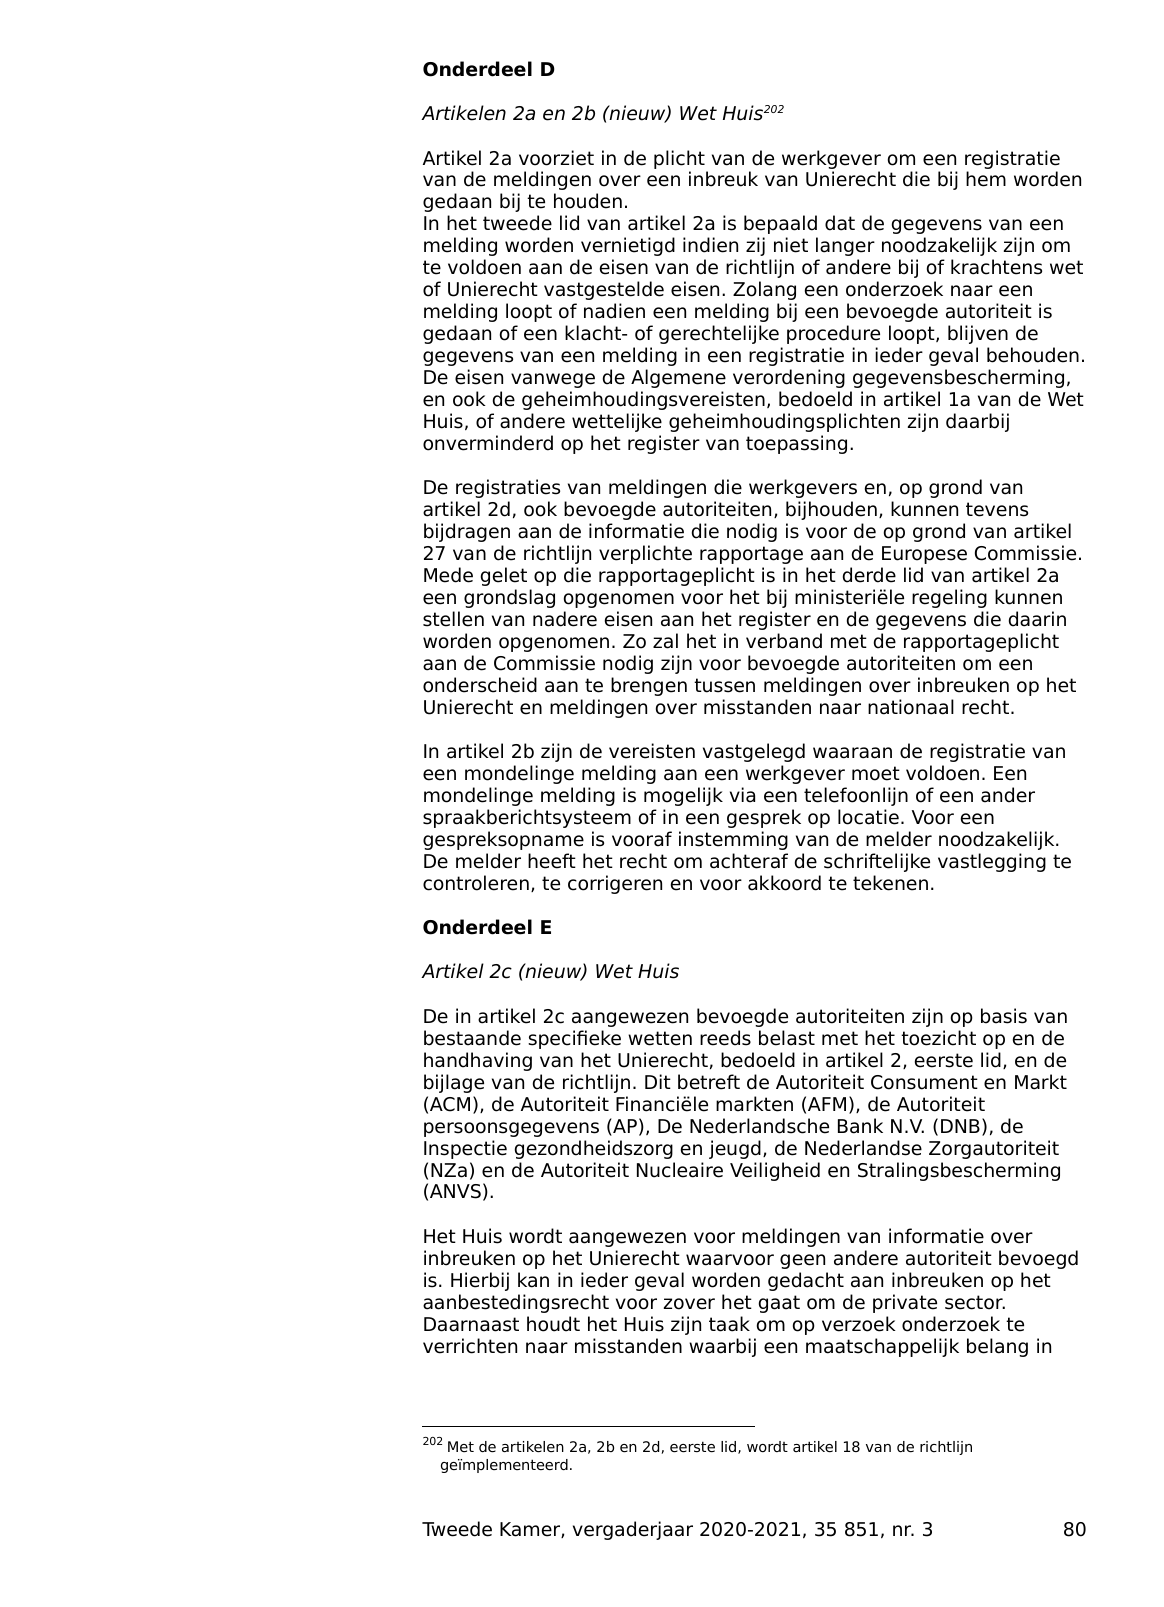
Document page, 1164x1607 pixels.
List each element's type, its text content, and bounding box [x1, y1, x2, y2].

text In het tweede lid van artikel 2a is bepaald dat de gegevens van een melding worden vernietigd indien zij niet langer noodzakelijk zijn om te voldoen aan de eisen van de richtlijn of andere bij of krachtens wet of Unierecht vastgestelde eisen. Zolang een onderzoek naar een melding loopt of nadien een melding bij een bevoegde autoriteit is gedaan of een klacht- of gerechtelijke procedure loopt, blijven de gegevens van een melding in een registratie in ieder geval behouden. De eisen vanwege de Algemene verordening gegevensbescherming, en ook de geheimhoudingsvereisten, bedoeld in artikel 1a van de Wet Huis, of andere wettelijke geheimhoudingsplichten zijn daarbij onverminderd op het register van toepassing. [422, 213, 1087, 455]
subtitle Onderdeel D [422, 59, 1087, 81]
subtitle Onderdeel E [422, 917, 1087, 939]
text Met de artikelen 2a, 2b en 2d, eerste lid, wordt artikel 18 van de richtlijn geïmplementeerd. [422, 1435, 1087, 1474]
subtitle Artikelen 2a en 2b (nieuw) Wet Huis [422, 103, 1087, 125]
text De registraties van meldingen die werkgevers en, op grond van artikel 2d, ook bevoegde autoriteiten, bijhouden, kunnen tevens bijdragen aan de informatie die nodig is voor de op grond van artikel 27 van de richtlijn verplichte rapportage aan de Europese Commissie. Mede gelet op die rapportageplicht is in het derde lid van artikel 2a een grondslag opgenomen voor het bij ministeriële regeling kunnen stellen van nadere eisen aan het register en de gegevens die daarin worden opgenomen. Zo zal het in verband met de rapportageplicht aan de Commissie nodig zijn voor bevoegde autoriteiten om een onderscheid aan te brengen tussen meldingen over inbreuken op het Unierecht en meldingen over misstanden naar nationaal recht. [422, 477, 1087, 719]
text In artikel 2b zijn de vereisten vastgelegd waaraan de registratie van een mondelinge melding aan een werkgever moet voldoen. Een mondelinge melding is mogelijk via een telefoonlijn of een ander spraakberichtsysteem of in een gesprek op locatie. Voor een gespreksopname is vooraf instemming van de melder noodzakelijk. [422, 741, 1087, 851]
text De melder heeft het recht om achteraf de schriftelijke vastlegging te controleren, te corrigeren en voor akkoord te tekenen. [422, 851, 1087, 895]
subtitle Artikel 2c (nieuw) Wet Huis [422, 961, 1087, 983]
text Het Huis wordt aangewezen voor meldingen van informatie over inbreuken op het Unierecht waarvoor geen andere autoriteit bevoegd is. Hierbij kan in ieder geval worden gedacht aan inbreuken op het aanbestedingsrecht voor zover het gaat om de private sector. Daarnaast houdt het Huis zijn taak om op verzoek onderzoek te verrichten naar misstanden waarbij een maatschappelijk belang in [422, 1226, 1087, 1357]
text De in artikel 2c aangewezen bevoegde autoriteiten zijn op basis van bestaande specifieke wetten reeds belast met het toezicht op en de handhaving van het Unierecht, bedoeld in artikel 2, eerste lid, en de bijlage van de richtlijn. Dit betreft de Autoriteit Consument en Markt (ACM), de Autoriteit Financiële markten (AFM), de Autoriteit persoonsgegevens (AP), De Nederlandsche Bank N.V. (DNB), de Inspectie gezondheidszorg en jeugd, de Nederlandse Zorgautoriteit (NZa) en de Autoriteit Nucleaire Veiligheid en Stralingsbescherming (ANVS). [422, 1006, 1087, 1203]
text Artikel 2a voorziet in de plicht van de werkgever om een registratie van de meldingen over een inbreuk van Unierecht die bij hem worden gedaan bij te houden. [422, 147, 1087, 213]
